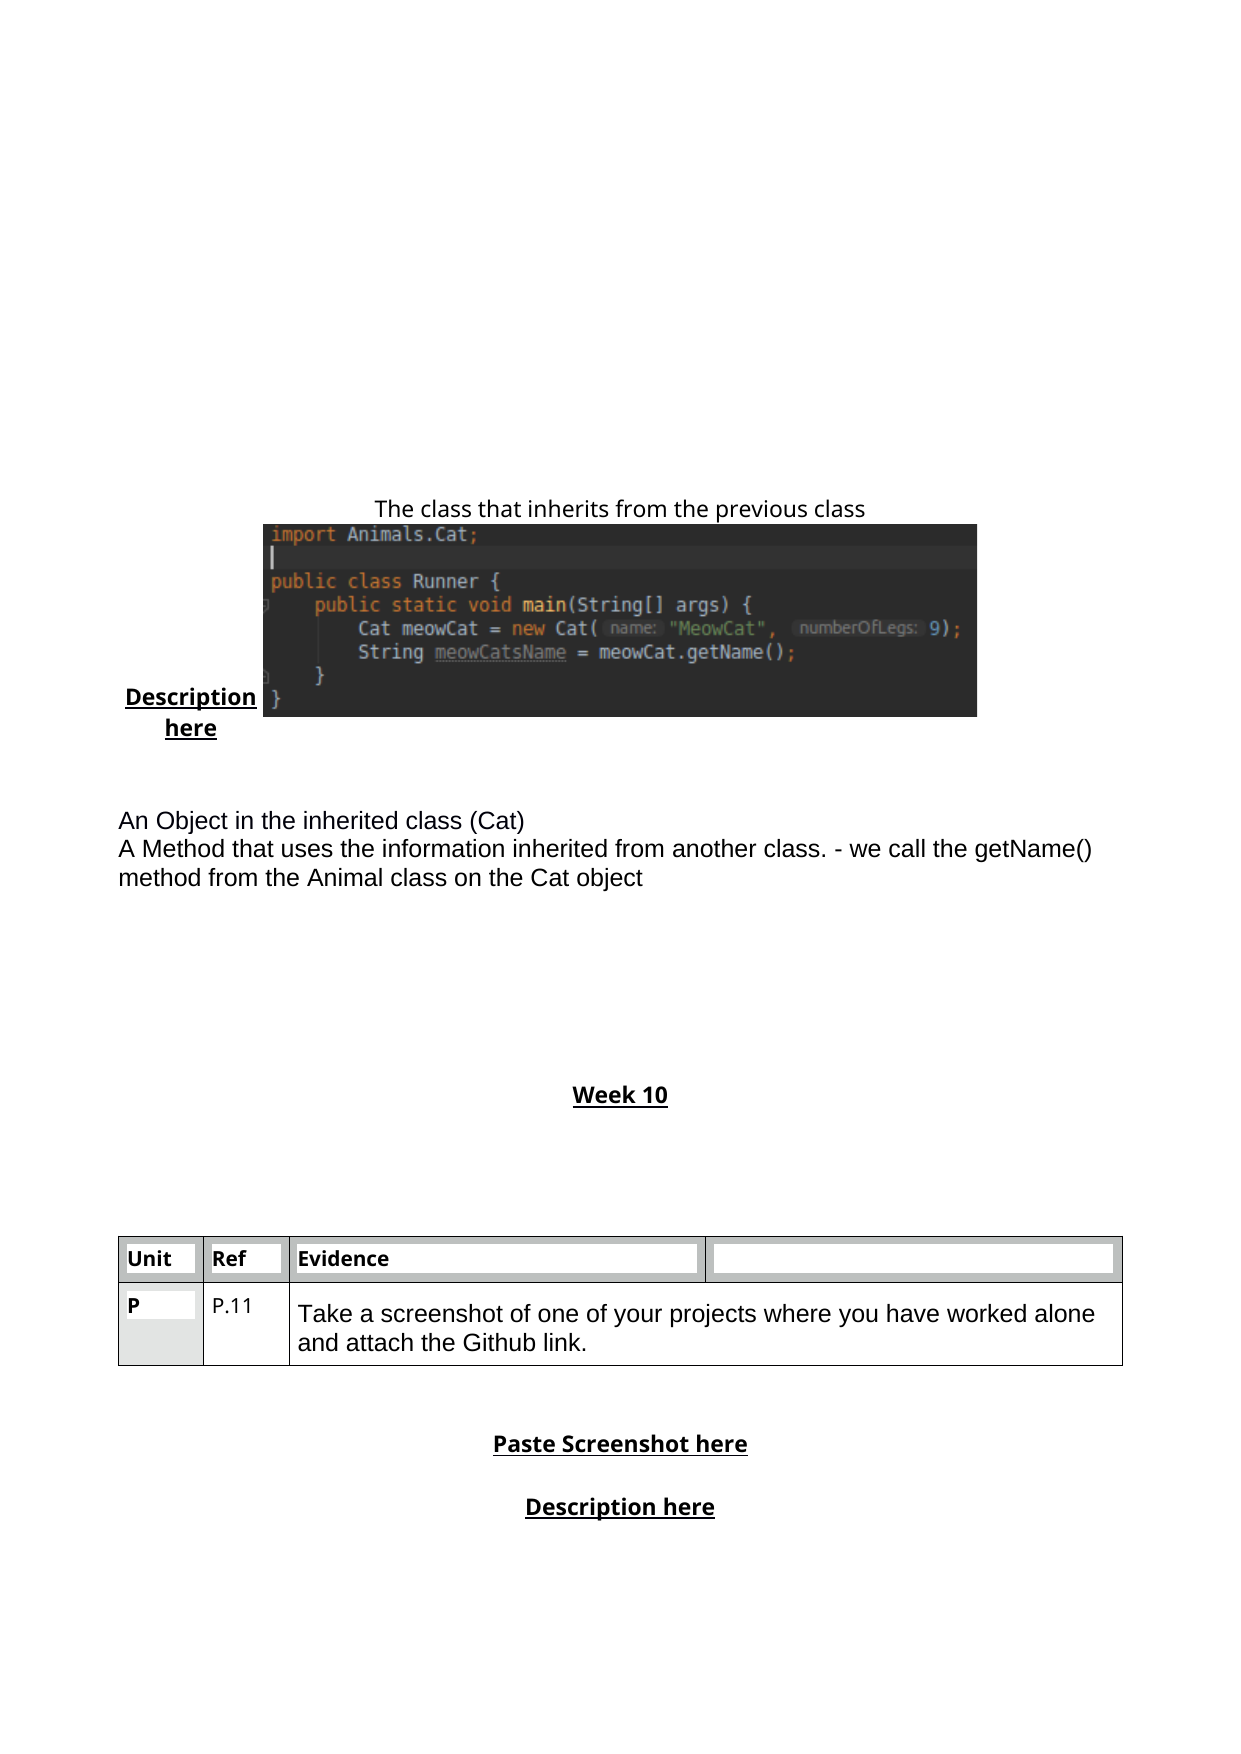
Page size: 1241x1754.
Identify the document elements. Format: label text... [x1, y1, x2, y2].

text Paste Screenshot here [118, 1428, 1122, 1459]
picture [263, 524, 978, 717]
table_header Ref [204, 1237, 289, 1282]
table_cell P.11 [204, 1283, 289, 1365]
text The class that inherits from the previous class [118, 493, 1122, 524]
table_cell Take a screenshot of one of your projects where you have worked alone and attach the Github link. [290, 1283, 1122, 1365]
text An Object in the inherited class (Cat) [118, 806, 1122, 834]
table_cell P [119, 1283, 203, 1365]
text Description here [118, 681, 1122, 743]
table_header Evidence [290, 1237, 705, 1282]
text Week 10 [118, 1079, 1122, 1111]
table_header Unit [119, 1237, 203, 1282]
table_header [706, 1237, 1122, 1282]
text A Method that uses the information inherited from another class. - we call the getName() method from the Animal class on the Cat object [118, 834, 1122, 892]
text Description here [118, 1491, 1122, 1522]
